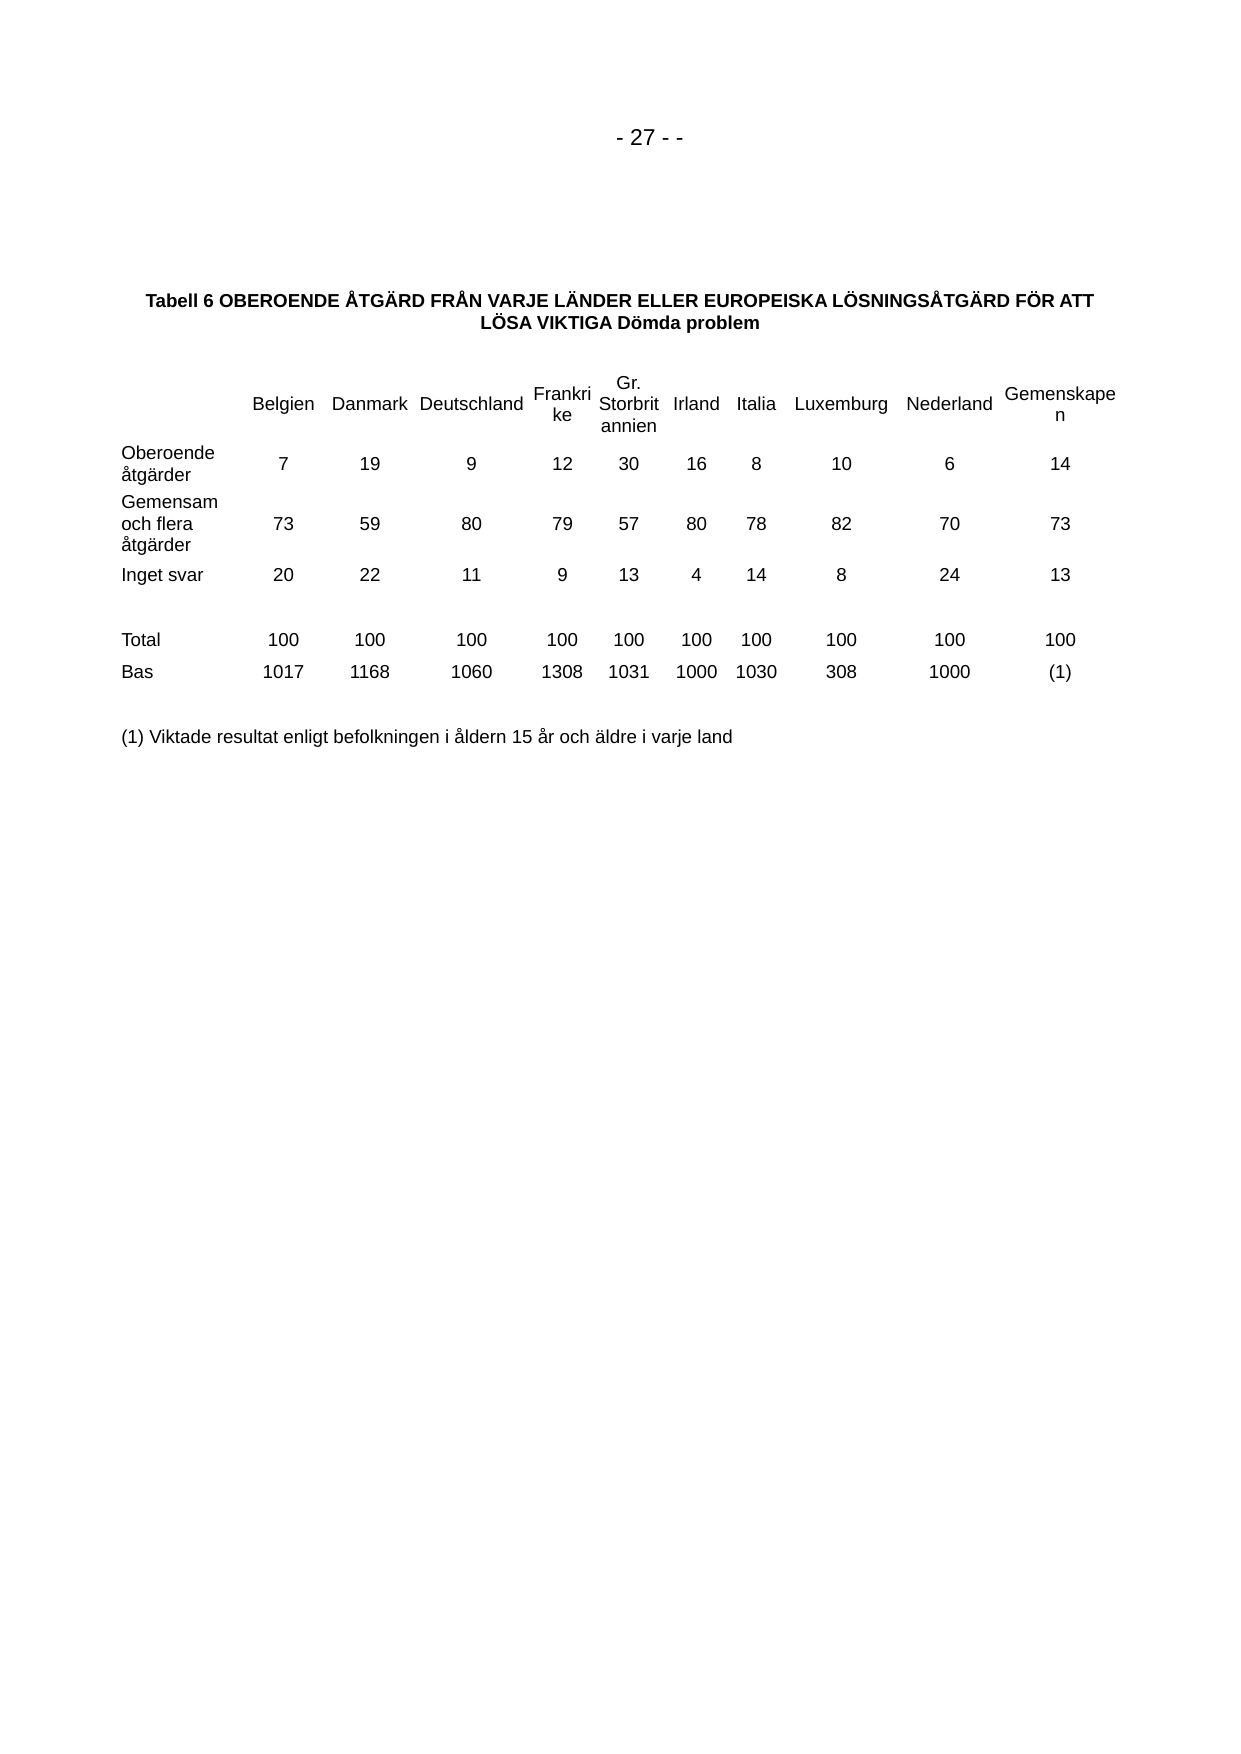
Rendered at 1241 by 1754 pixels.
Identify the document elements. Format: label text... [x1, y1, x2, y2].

table_cell 16 [662, 439, 731, 488]
table_cell [529, 688, 595, 721]
table_cell [901, 591, 998, 623]
table_cell 100 [241, 624, 326, 656]
table_cell 1308 [529, 656, 595, 688]
table_cell [731, 336, 782, 369]
table_cell [118, 369, 241, 439]
table_cell 100 [998, 624, 1122, 656]
table_cell [901, 688, 998, 721]
table_cell 100 [662, 624, 731, 656]
table_cell [998, 688, 1122, 721]
table_cell [595, 591, 662, 623]
table_cell Belgien [241, 369, 326, 439]
table_header Tabell 6 OBEROENDE ÅTGÄRD FRÅN VARJE LÄNDER ELLER EUROPEISKA LÖSNINGSÅTGÄRD FÖR ATT LÖSA VIKTIGA Dömda problem [118, 288, 1122, 336]
table_cell [241, 336, 326, 369]
table_cell 24 [901, 559, 998, 591]
table_cell 100 [731, 624, 782, 656]
table_cell 20 [241, 559, 326, 591]
table_cell [529, 336, 595, 369]
table_cell 100 [414, 624, 529, 656]
table_cell [662, 336, 731, 369]
table_cell 80 [662, 488, 731, 559]
table_cell Luxemburg [782, 369, 901, 439]
table_cell 82 [782, 488, 901, 559]
table_cell [241, 591, 326, 623]
table_cell [326, 688, 413, 721]
table_cell (1) [998, 656, 1122, 688]
table_cell 100 [595, 624, 662, 656]
table_cell [118, 591, 241, 623]
table_cell 100 [326, 624, 413, 656]
table_cell [731, 688, 782, 721]
table_cell Gemensam och flera åtgärder [118, 488, 241, 559]
table_cell 100 [901, 624, 998, 656]
table_cell [998, 591, 1122, 623]
table_cell [118, 336, 241, 369]
table_cell 8 [731, 439, 782, 488]
table_cell 308 [782, 656, 901, 688]
table_cell 1000 [901, 656, 998, 688]
table_cell 30 [595, 439, 662, 488]
table_cell [662, 591, 731, 623]
table_cell 78 [731, 488, 782, 559]
table_cell 14 [998, 439, 1122, 488]
table_cell [595, 688, 662, 721]
table_cell [662, 688, 731, 721]
table_cell 13 [595, 559, 662, 591]
table_cell [414, 336, 529, 369]
table_cell Deutschland [414, 369, 529, 439]
table_cell 1168 [326, 656, 413, 688]
table_cell 14 [731, 559, 782, 591]
table_cell [326, 336, 413, 369]
table_cell Irland [662, 369, 731, 439]
table_cell 9 [414, 439, 529, 488]
table_cell 22 [326, 559, 413, 591]
table_cell Total [118, 624, 241, 656]
table_cell Gemenskapen [998, 369, 1122, 439]
table_cell [782, 688, 901, 721]
table_cell Frankrike [529, 369, 595, 439]
table_cell Danmark [326, 369, 413, 439]
table_cell 1017 [241, 656, 326, 688]
table_cell Oberoende åtgärder [118, 439, 241, 488]
table_cell 10 [782, 439, 901, 488]
table_cell 1030 [731, 656, 782, 688]
table_cell [595, 336, 662, 369]
table_cell 70 [901, 488, 998, 559]
table_cell 12 [529, 439, 595, 488]
table_cell [118, 688, 241, 721]
table_cell [241, 688, 326, 721]
table_cell 8 [782, 559, 901, 591]
table_cell 6 [901, 439, 998, 488]
table_cell 57 [595, 488, 662, 559]
table_cell [782, 336, 901, 369]
table_cell 4 [662, 559, 731, 591]
table_cell Inget svar [118, 559, 241, 591]
table_cell 73 [998, 488, 1122, 559]
table_cell 1060 [414, 656, 529, 688]
table_cell [731, 591, 782, 623]
table_cell 80 [414, 488, 529, 559]
table_cell 79 [529, 488, 595, 559]
table_cell Bas [118, 656, 241, 688]
table_cell 59 [326, 488, 413, 559]
table_cell [326, 591, 413, 623]
table_cell 73 [241, 488, 326, 559]
table_cell Nederland [901, 369, 998, 439]
table_cell 100 [782, 624, 901, 656]
table_cell Gr. Storbritannien [595, 369, 662, 439]
table_cell 100 [529, 624, 595, 656]
table_cell 11 [414, 559, 529, 591]
table_cell 9 [529, 559, 595, 591]
table_cell [782, 591, 901, 623]
table_cell 19 [326, 439, 413, 488]
table_cell Italia [731, 369, 782, 439]
table_cell 7 [241, 439, 326, 488]
table_cell [414, 688, 529, 721]
table_cell [529, 591, 595, 623]
table_cell (1) Viktade resultat enligt befolkningen i åldern 15 år och äldre i varje land [118, 721, 1122, 753]
table_cell [998, 336, 1122, 369]
table_cell 1031 [595, 656, 662, 688]
table_cell [901, 336, 998, 369]
table_cell 1000 [662, 656, 731, 688]
table_cell 13 [998, 559, 1122, 591]
table_cell [414, 591, 529, 623]
